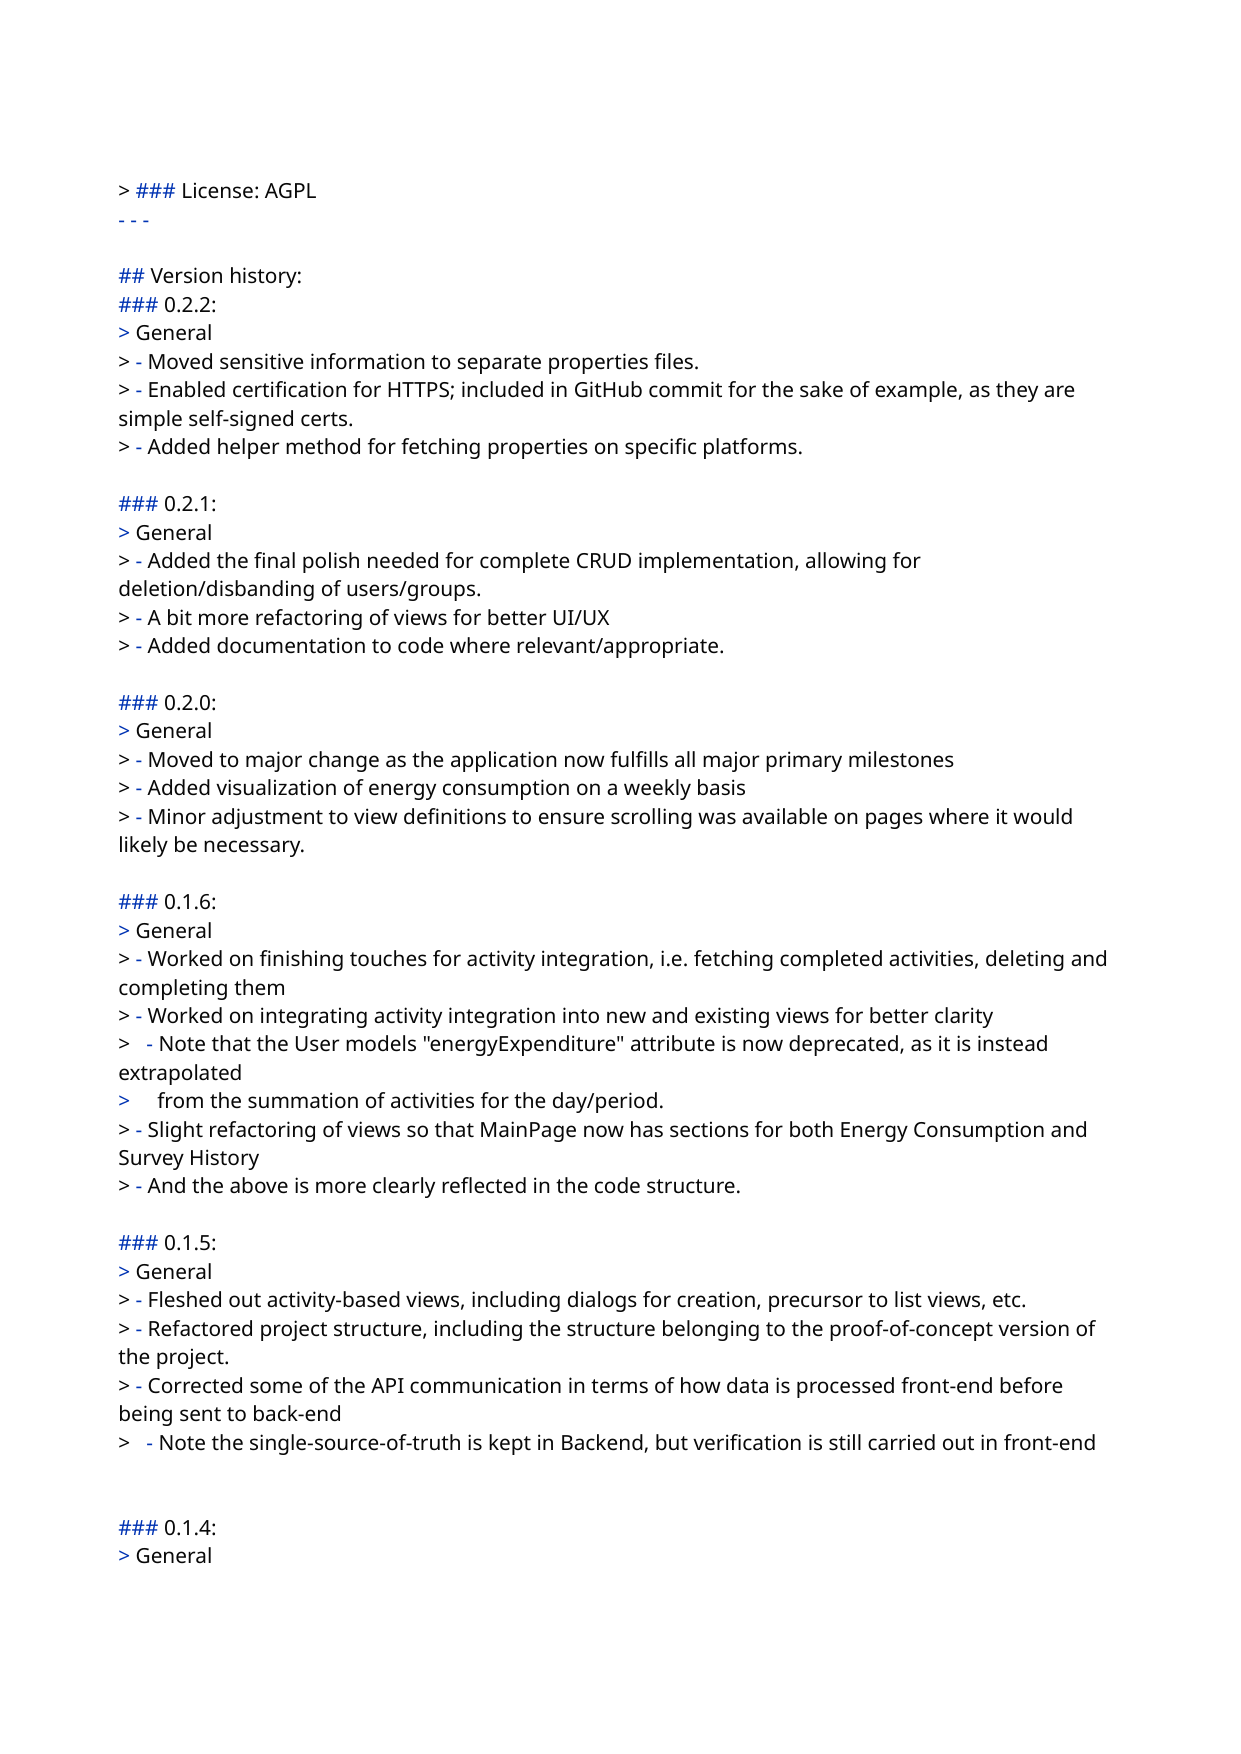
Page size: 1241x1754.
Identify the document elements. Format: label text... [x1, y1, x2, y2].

text > ### License: AGPL - - - ## Version history: ### 0.2.2: > General > - Moved sensitive information to separate properties files. > - Enabled certification for HTTPS; included in GitHub commit for the sake of example, as they are simple self-signed certs. > - Added helper method for fetching properties on specific platforms. ### 0.2.1: > General > - Added the final polish needed for complete CRUD implementation, allowing for deletion/disbanding of users/groups. > - A bit more refactoring of views for better UI/UX > - Added documentation to code where relevant/appropriate. ### 0.2.0: > General > - Moved to major change as the application now fulfills all major primary milestones > - Added visualization of energy consumption on a weekly basis > - Minor adjustment to view definitions to ensure scrolling was available on pages where it would likely be necessary. ### 0.1.6: > General > - Worked on finishing touches for activity integration, i.e. fetching completed activities, deleting and completing them > - Worked on integrating activity integration into new and existing views for better clarity > - Note that the User models "energyExpenditure" attribute is now deprecated, as it is instead extrapolated > from the summation of activities for the day/period. > - Slight refactoring of views so that MainPage now has sections for both Energy Consumption and Survey History > - And the above is more clearly reflected in the code structure. ### 0.1.5: > General > - Fleshed out activity-based views, including dialogs for creation, precursor to list views, etc. > - Refactored project structure, including the structure belonging to the proof-of-concept version of the project. > - Corrected some of the API communication in terms of how data is processed front-end before being sent to back-end > - Note the single-source-of-truth is kept in Backend, but verification is still carried out in front-end ### 0.1.4: > General [118, 176, 1122, 1570]
